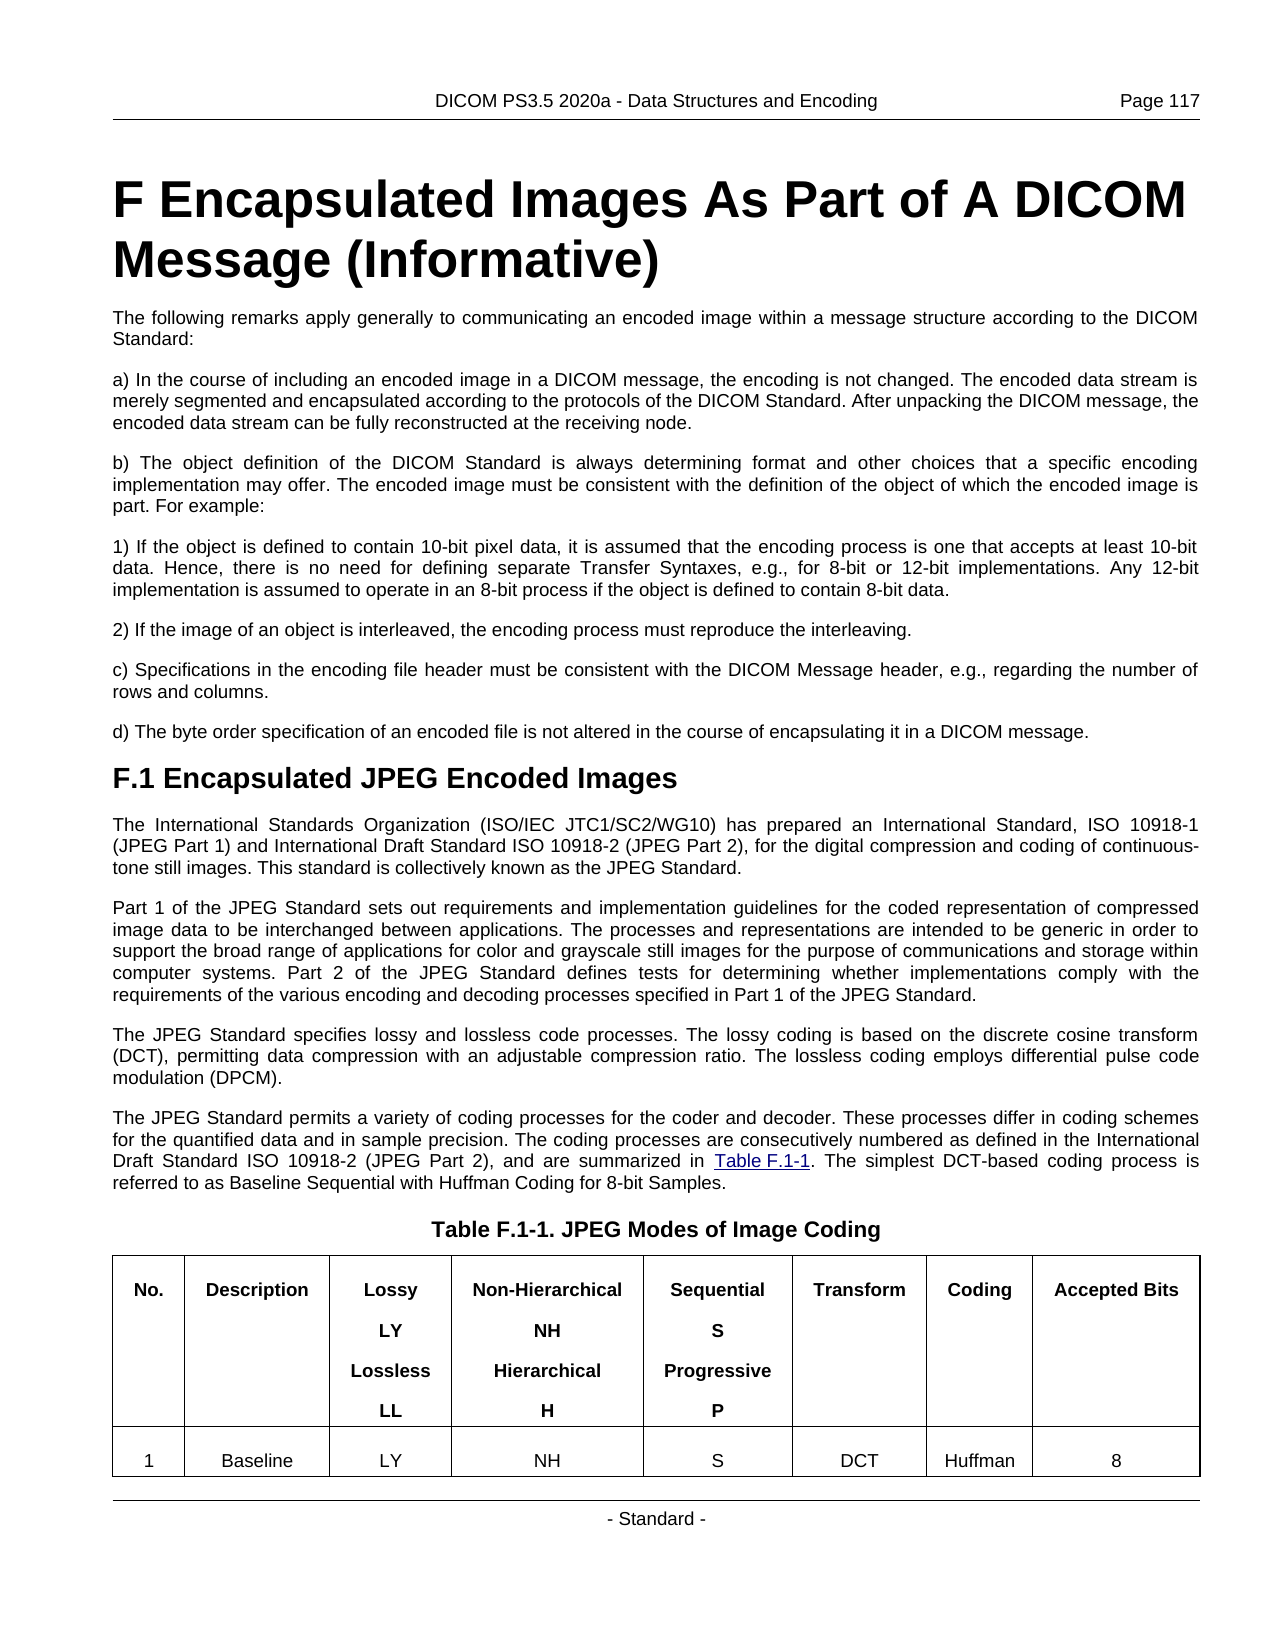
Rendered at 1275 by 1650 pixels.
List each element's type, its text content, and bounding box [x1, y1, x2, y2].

text The JPEG Standard permits a variety of coding processes for the coder and decoder. These processes differ in coding schemes for the quantified data and in sample precision. The coding processes are consecutively numbered as defined in the International Draft Standard ISO 10918-2 (JPEG Part 2), and are summarized in Table F.1-1. The simplest DCT-based coding process is referred to as Baseline Sequential with Huffman Coding for 8-bit Samples. [112, 1107, 1200, 1193]
table_cell Huffman [927, 1427, 1032, 1476]
table_cell S [644, 1427, 792, 1476]
table_header No. [113, 1256, 184, 1426]
table_cell DCT [793, 1427, 926, 1476]
text c) Specifications in the encoding file header must be consistent with the DICOM Message header, e.g., regarding the number of rows and columns. [112, 659, 1200, 702]
table_cell NH [452, 1427, 643, 1476]
text The following remarks apply generally to communicating an encoded image within a message structure according to the DICOM Standard: [112, 307, 1200, 350]
text F Encapsulated Images As Part of A DICOM Message (Informative) [112, 169, 1200, 288]
text d) The byte order specification of an encoded file is not altered in the course of encapsulating it in a DICOM message. [112, 721, 1200, 743]
text F.1 Encapsulated JPEG Encoded Images [112, 761, 1200, 795]
table_header Non-Hierarchical NH Hierarchical H [452, 1256, 643, 1426]
table_cell Baseline [185, 1427, 329, 1476]
table_cell 8 [1033, 1427, 1199, 1476]
table_cell LY [330, 1427, 451, 1476]
table_header Description [185, 1256, 329, 1426]
table_header Coding [927, 1256, 1032, 1426]
text The JPEG Standard specifies lossy and lossless code processes. The lossy coding is based on the discrete cosine transform (DCT), permitting data compression with an adjustable compression ratio. The lossless coding employs differential pulse code modulation (DPCM). [112, 1024, 1200, 1088]
table_header Transform [793, 1256, 926, 1426]
text Table F.1-1. JPEG Modes of Image Coding [112, 1216, 1200, 1242]
table_header Sequential S Progressive P [644, 1256, 792, 1426]
text The International Standards Organization (ISO/IEC JTC1/SC2/WG10) has prepared an International Standard, ISO 10918-1 (JPEG Part 1) and International Draft Standard ISO 10918-2 (JPEG Part 2), for the digital compression and coding of continuous-tone still images. This standard is collectively known as the JPEG Standard. [112, 814, 1200, 878]
text a) In the course of including an encoded image in a DICOM message, the encoding is not changed. The encoded data stream is merely segmented and encapsulated according to the protocols of the DICOM Standard. After unpacking the DICOM message, the encoded data stream can be fully reconstructed at the receiving node. [112, 368, 1200, 433]
text 2) If the image of an object is interleaved, the encoding process must reproduce the interleaving. [112, 619, 1200, 640]
text 1) If the object is defined to contain 10-bit pixel data, it is assumed that the encoding process is one that accepts at least 10-bit data. Hence, there is no need for defining separate Transfer Syntaxes, e.g., for 8-bit or 12-bit implementations. Any 12-bit implementation is assumed to operate in an 8-bit process if the object is defined to contain 8-bit data. [112, 535, 1200, 600]
table_header Lossy LY Lossless LL [330, 1256, 451, 1426]
table_header Accepted Bits [1033, 1256, 1199, 1426]
text Part 1 of the JPEG Standard sets out requirements and implementation guidelines for the coded representation of compressed image data to be interchanged between applications. The processes and representations are intended to be generic in order to support the broad range of applications for color and grayscale still images for the purpose of communications and storage within computer systems. Part 2 of the JPEG Standard defines tests for determining whether implementations comply with the requirements of the various encoding and decoding processes specified in Part 1 of the JPEG Standard. [112, 897, 1200, 1005]
text b) The object definition of the DICOM Standard is always determining format and other choices that a specific encoding implementation may offer. The encoded image must be consistent with the definition of the object of which the encoded image is part. For example: [112, 452, 1200, 517]
table_cell 1 [113, 1427, 184, 1476]
